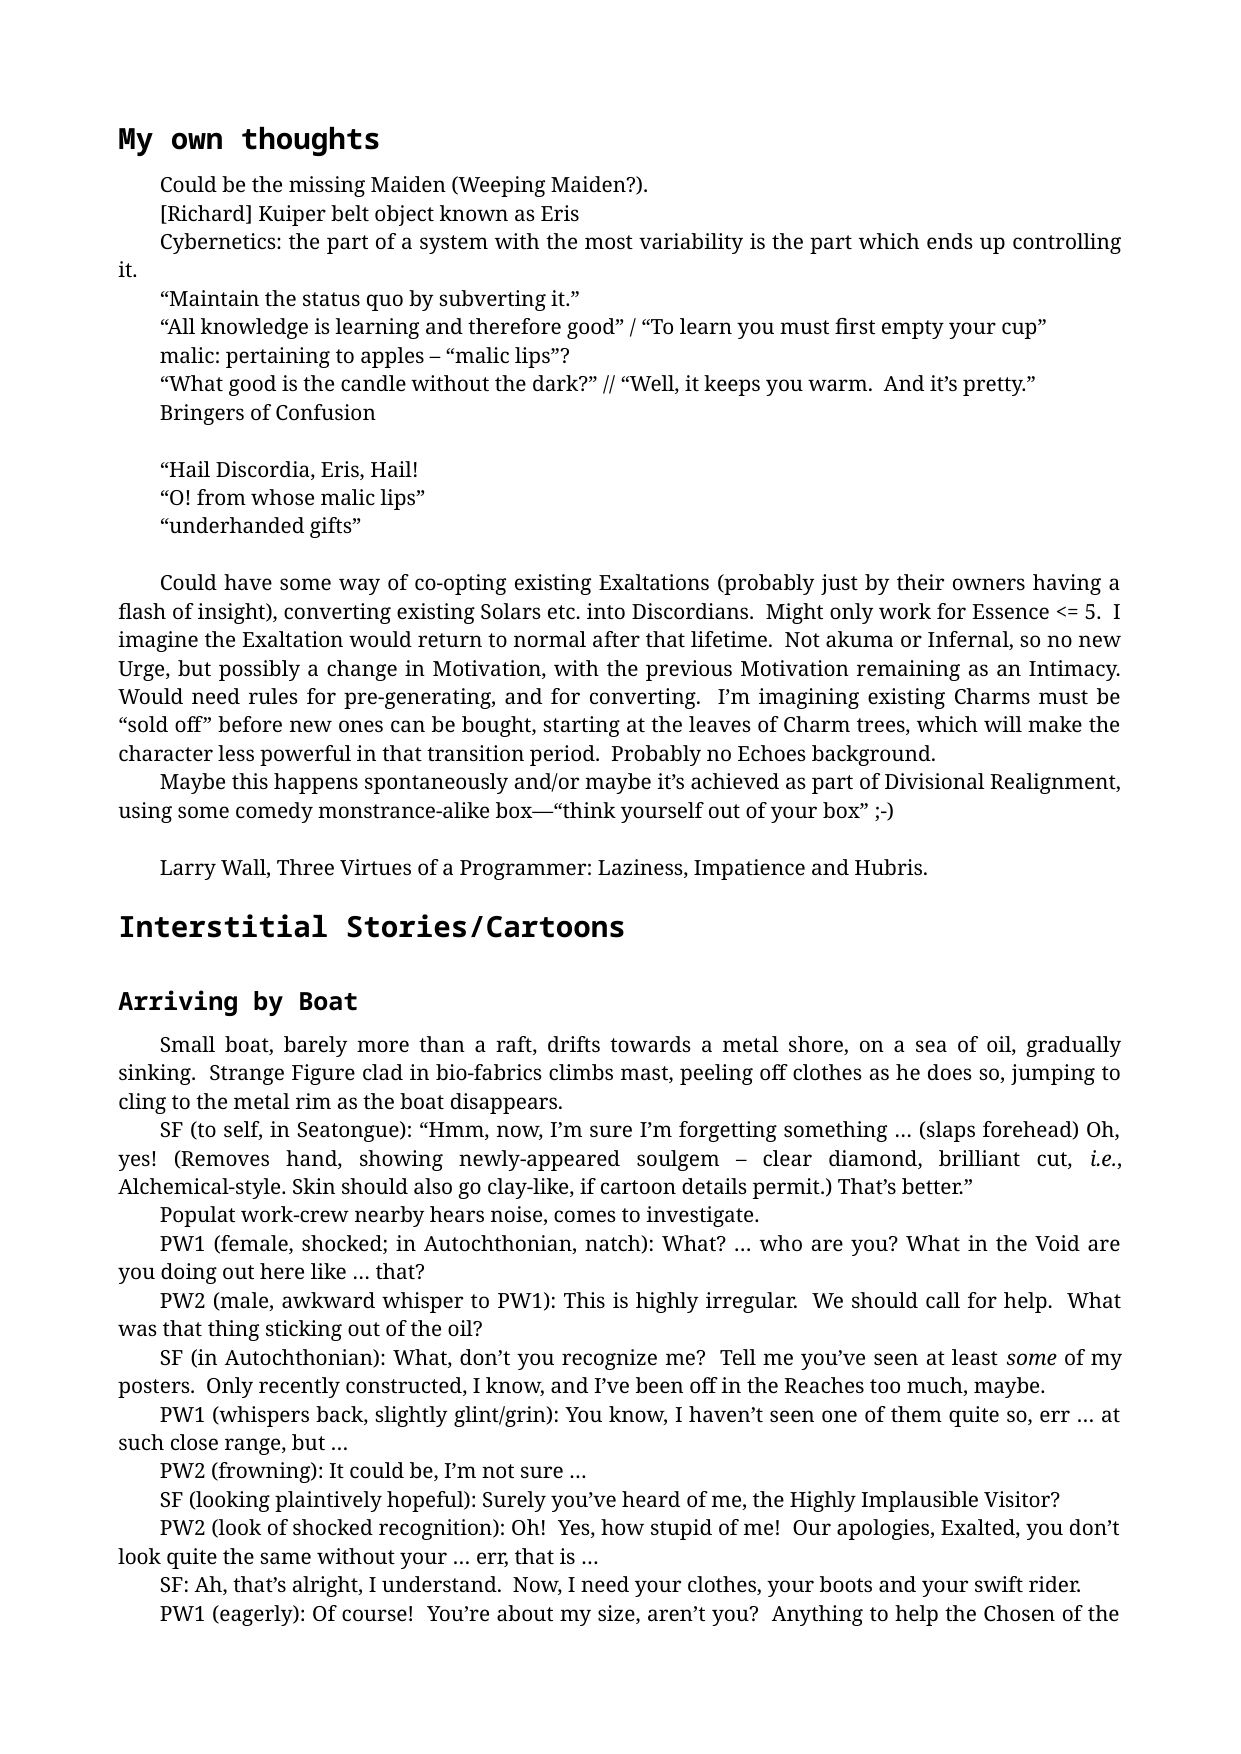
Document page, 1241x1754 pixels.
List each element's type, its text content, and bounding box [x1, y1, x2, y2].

text Larry Wall, Three Virtues of a Programmer: Laziness, Impatience and Hubris. [118, 853, 1122, 881]
text Small boat, barely more than a raft, drifts towards a metal shore, on a sea of oil, gradually sinking. Strange Figure clad in bio-fabrics climbs mast, peeling off clothes as he does so, jumping to cling to the metal rim as the boat disappears. [118, 1030, 1122, 1115]
text SF (looking plaintively hopeful): Surely you’ve heard of me, the Highly Implausible Visitor? [118, 1485, 1122, 1513]
text “O! from whose malic lips” [118, 483, 1122, 512]
subtitle Interstitial Stories/Cartoons [118, 906, 1122, 946]
text malic: pertaining to apples – “malic lips”? [118, 341, 1122, 369]
text Could be the missing Maiden (Weeping Maiden?). [118, 170, 1122, 199]
text PW1 (eagerly): Of course! You’re about my size, aren’t you? Anything to help the Chosen of the [118, 1599, 1122, 1627]
text “underhanded gifts” [118, 512, 1122, 540]
text Could have some way of co-opting existing Exaltations (probably just by their owners having a flash of insight), converting existing Solars etc. into Discordians. Might only work for Essence <= 5. I imagine the Exaltation would return to normal after that lifetime. Not akuma or Infernal, so no new Urge, but possibly a change in Motivation, with the previous Motivation remaining as an Intimacy. Would need rules for pre-generating, and for converting. I’m imagining existing Charms must be “sold off” before new ones can be bought, starting at the leaves of Charm trees, which will make the character less powerful in that transition period. Probably no Echoes background. [118, 568, 1122, 767]
text [Richard] Kuiper belt object known as Eris [118, 199, 1122, 227]
text PW2 (frowning): It could be, I’m not sure … [118, 1457, 1122, 1485]
text SF: Ah, that’s alright, I understand. Now, I need your clothes, your boots and your swift rider. [118, 1570, 1122, 1599]
text Populat work-crew nearby hears noise, comes to investigate. [118, 1201, 1122, 1229]
text PW1 (female, shocked; in Autochthonian, natch): What? … who are you? What in the Void are you doing out here like … that? [118, 1229, 1122, 1286]
subtitle My own thoughts [118, 118, 1122, 158]
text SF (in Autochthonian): What, don’t you recognize me? Tell me you’ve seen at least some of my posters. Only recently constructed, I know, and I’ve been off in the Reaches too much, maybe. [118, 1343, 1122, 1400]
text PW2 (look of shocked recognition): Oh! Yes, how stupid of me! Our apologies, Exalted, you don’t look quite the same without your … err, that is … [118, 1513, 1122, 1570]
text “What good is the candle without the dark?” // “Well, it keeps you warm. And it’s pretty.” [118, 369, 1122, 398]
text Cybernetics: the part of a system with the most variability is the part which ends up controlling it. [118, 227, 1122, 284]
subtitle Arriving by Boat [118, 983, 1122, 1017]
text PW2 (male, awkward whisper to PW1): This is highly irregular. We should call for help. What was that thing sticking out of the oil? [118, 1286, 1122, 1343]
text Bringers of Confusion [118, 398, 1122, 426]
text PW1 (whispers back, slightly glint/grin): You know, I haven’t seen one of them quite so, err … at such close range, but … [118, 1400, 1122, 1457]
text “Hail Discordia, Eris, Hail! [118, 455, 1122, 483]
text “Maintain the status quo by subverting it.” [118, 284, 1122, 312]
text “All knowledge is learning and therefore good” / “To learn you must first empty your cup” [118, 312, 1122, 341]
text Maybe this happens spontaneously and/or maybe it’s achieved as part of Divisional Realignment, using some comedy monstrance-alike box—“think yourself out of your box” ;-) [118, 767, 1122, 824]
text SF (to self, in Seatongue): “Hmm, now, I’m sure I’m forgetting something … (slaps forehead) Oh, yes! (Removes hand, showing newly-appeared soulgem – clear diamond, brilliant cut, i.e., Alchemical-style. Skin should also go clay-like, if cartoon details permit.) That’s better.” [118, 1115, 1122, 1201]
